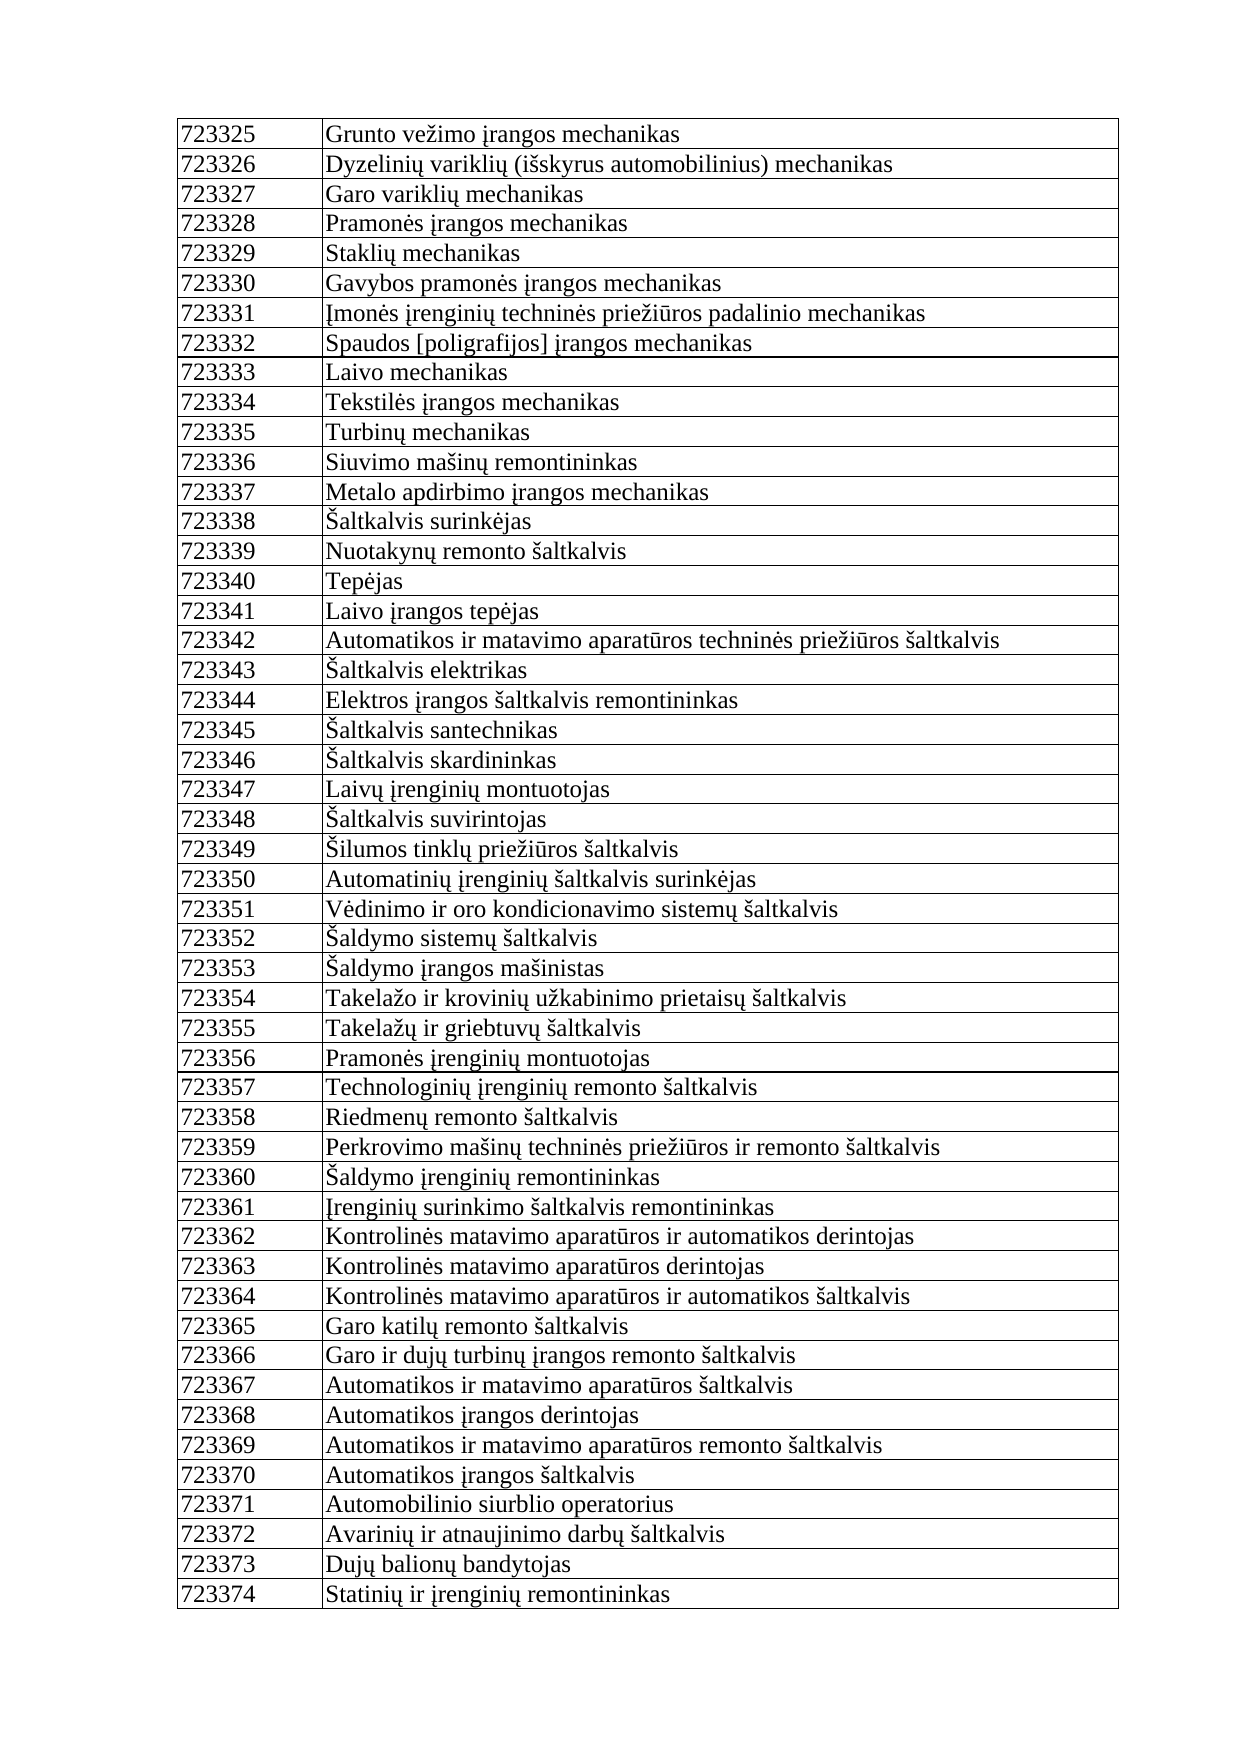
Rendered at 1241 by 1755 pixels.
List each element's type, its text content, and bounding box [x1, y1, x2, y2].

table_cell 723370 [178, 1460, 322, 1488]
table_cell Automatinių įrenginių šaltkalvis surinkėjas [323, 864, 1118, 893]
table_cell 723356 [178, 1043, 322, 1071]
table_cell 723367 [178, 1370, 322, 1399]
table_cell 723358 [178, 1102, 322, 1131]
table_cell Kontrolinės matavimo aparatūros ir automatikos šaltkalvis [323, 1281, 1118, 1310]
table_cell Automatikos įrangos šaltkalvis [323, 1460, 1118, 1488]
table_cell 723335 [178, 417, 322, 446]
table_cell Garo katilų remonto šaltkalvis [323, 1311, 1118, 1339]
table_cell Kontrolinės matavimo aparatūros derintojas [323, 1251, 1118, 1280]
table_cell Laivų įrenginių montuotojas [323, 775, 1118, 803]
table_cell Kontrolinės matavimo aparatūros ir automatikos derintojas [323, 1221, 1118, 1250]
table_cell 723330 [178, 268, 322, 297]
table_cell 723334 [178, 387, 322, 416]
table_cell 723362 [178, 1221, 322, 1250]
table_cell Laivo įrangos tepėjas [323, 596, 1118, 624]
table_cell 723331 [178, 298, 322, 327]
table_cell Perkrovimo mašinų techninės priežiūros ir remonto šaltkalvis [323, 1132, 1118, 1161]
table_cell Tepėjas [323, 566, 1118, 595]
table_cell 723341 [178, 596, 322, 624]
table_cell Įmonės įrenginių techninės priežiūros padalinio mechanikas [323, 298, 1118, 327]
table_cell Metalo apdirbimo įrangos mechanikas [323, 477, 1118, 505]
table_cell 723342 [178, 626, 322, 654]
table_cell Automatikos ir matavimo aparatūros šaltkalvis [323, 1370, 1118, 1399]
table_cell Siuvimo mašinų remontininkas [323, 447, 1118, 476]
table_cell 723360 [178, 1162, 322, 1191]
table_cell Tekstilės įrangos mechanikas [323, 387, 1118, 416]
table_cell 723325 [178, 119, 322, 148]
table_cell 723339 [178, 536, 322, 565]
table_cell Grunto vežimo įrangos mechanikas [323, 119, 1118, 148]
table_cell Šaldymo įrangos mašinistas [323, 953, 1118, 982]
table_cell 723363 [178, 1251, 322, 1280]
table_cell 723337 [178, 477, 322, 505]
table_cell 723366 [178, 1341, 322, 1369]
table_cell Šaltkalvis elektrikas [323, 655, 1118, 684]
table_cell 723344 [178, 685, 322, 714]
table_cell Automobilinio siurblio operatorius [323, 1490, 1118, 1518]
table_cell 723327 [178, 179, 322, 207]
table_cell Šaltkalvis suvirintojas [323, 804, 1118, 833]
table_cell 723348 [178, 804, 322, 833]
table_cell 723355 [178, 1013, 322, 1042]
table_cell Šaldymo įrenginių remontininkas [323, 1162, 1118, 1191]
table_cell 723352 [178, 924, 322, 952]
table_cell 723364 [178, 1281, 322, 1310]
table_cell 723346 [178, 745, 322, 773]
table_cell 723373 [178, 1549, 322, 1578]
table_cell 723343 [178, 655, 322, 684]
table_cell Laivo mechanikas [323, 358, 1118, 386]
table_cell 723350 [178, 864, 322, 893]
table_cell 723365 [178, 1311, 322, 1339]
table_cell Šaltkalvis skardininkas [323, 745, 1118, 773]
table_cell Technologinių įrenginių remonto šaltkalvis [323, 1073, 1118, 1101]
table_cell 723359 [178, 1132, 322, 1161]
table_cell Riedmenų remonto šaltkalvis [323, 1102, 1118, 1131]
table_cell Dujų balionų bandytojas [323, 1549, 1118, 1578]
table_cell 723371 [178, 1490, 322, 1518]
table_cell 723332 [178, 328, 322, 356]
table_cell 723372 [178, 1519, 322, 1548]
table_cell 723351 [178, 894, 322, 922]
table_cell Spaudos [poligrafijos] įrangos mechanikas [323, 328, 1118, 356]
table_cell 723328 [178, 209, 322, 237]
table_cell 723369 [178, 1430, 322, 1459]
table_cell 723347 [178, 775, 322, 803]
table_cell Dyzelinių variklių (išskyrus automobilinius) mechanikas [323, 149, 1118, 178]
table_cell Elektros įrangos šaltkalvis remontininkas [323, 685, 1118, 714]
table_cell 723329 [178, 238, 322, 267]
table_cell 723336 [178, 447, 322, 476]
table_cell Šilumos tinklų priežiūros šaltkalvis [323, 834, 1118, 863]
table_cell Šaltkalvis surinkėjas [323, 506, 1118, 535]
table_cell Takelažo ir krovinių užkabinimo prietaisų šaltkalvis [323, 983, 1118, 1012]
table_cell Įrenginių surinkimo šaltkalvis remontininkas [323, 1192, 1118, 1220]
table_cell Garo ir dujų turbinų įrangos remonto šaltkalvis [323, 1341, 1118, 1369]
table_cell 723361 [178, 1192, 322, 1220]
table_cell Šaltkalvis santechnikas [323, 715, 1118, 744]
table_cell 723345 [178, 715, 322, 744]
table_cell Statinių ir įrenginių remontininkas [323, 1579, 1118, 1608]
table_cell Avarinių ir atnaujinimo darbų šaltkalvis [323, 1519, 1118, 1548]
table_cell 723353 [178, 953, 322, 982]
table_cell Pramonės įrangos mechanikas [323, 209, 1118, 237]
table_cell Automatikos ir matavimo aparatūros remonto šaltkalvis [323, 1430, 1118, 1459]
table_cell Pramonės įrenginių montuotojas [323, 1043, 1118, 1071]
table_cell Šaldymo sistemų šaltkalvis [323, 924, 1118, 952]
table_cell 723368 [178, 1400, 322, 1429]
table_cell Vėdinimo ir oro kondicionavimo sistemų šaltkalvis [323, 894, 1118, 922]
table_cell 723326 [178, 149, 322, 178]
table_cell 723357 [178, 1073, 322, 1101]
table_cell Staklių mechanikas [323, 238, 1118, 267]
table_cell 723374 [178, 1579, 322, 1608]
table_cell Automatikos įrangos derintojas [323, 1400, 1118, 1429]
table_cell 723349 [178, 834, 322, 863]
table_cell Automatikos ir matavimo aparatūros techninės priežiūros šaltkalvis [323, 626, 1118, 654]
table_cell Takelažų ir griebtuvų šaltkalvis [323, 1013, 1118, 1042]
table_cell 723340 [178, 566, 322, 595]
table_cell Nuotakynų remonto šaltkalvis [323, 536, 1118, 565]
table_cell 723338 [178, 506, 322, 535]
table_cell Garo variklių mechanikas [323, 179, 1118, 207]
table_cell 723354 [178, 983, 322, 1012]
table_cell Gavybos pramonės įrangos mechanikas [323, 268, 1118, 297]
table_cell Turbinų mechanikas [323, 417, 1118, 446]
table_cell 723333 [178, 358, 322, 386]
